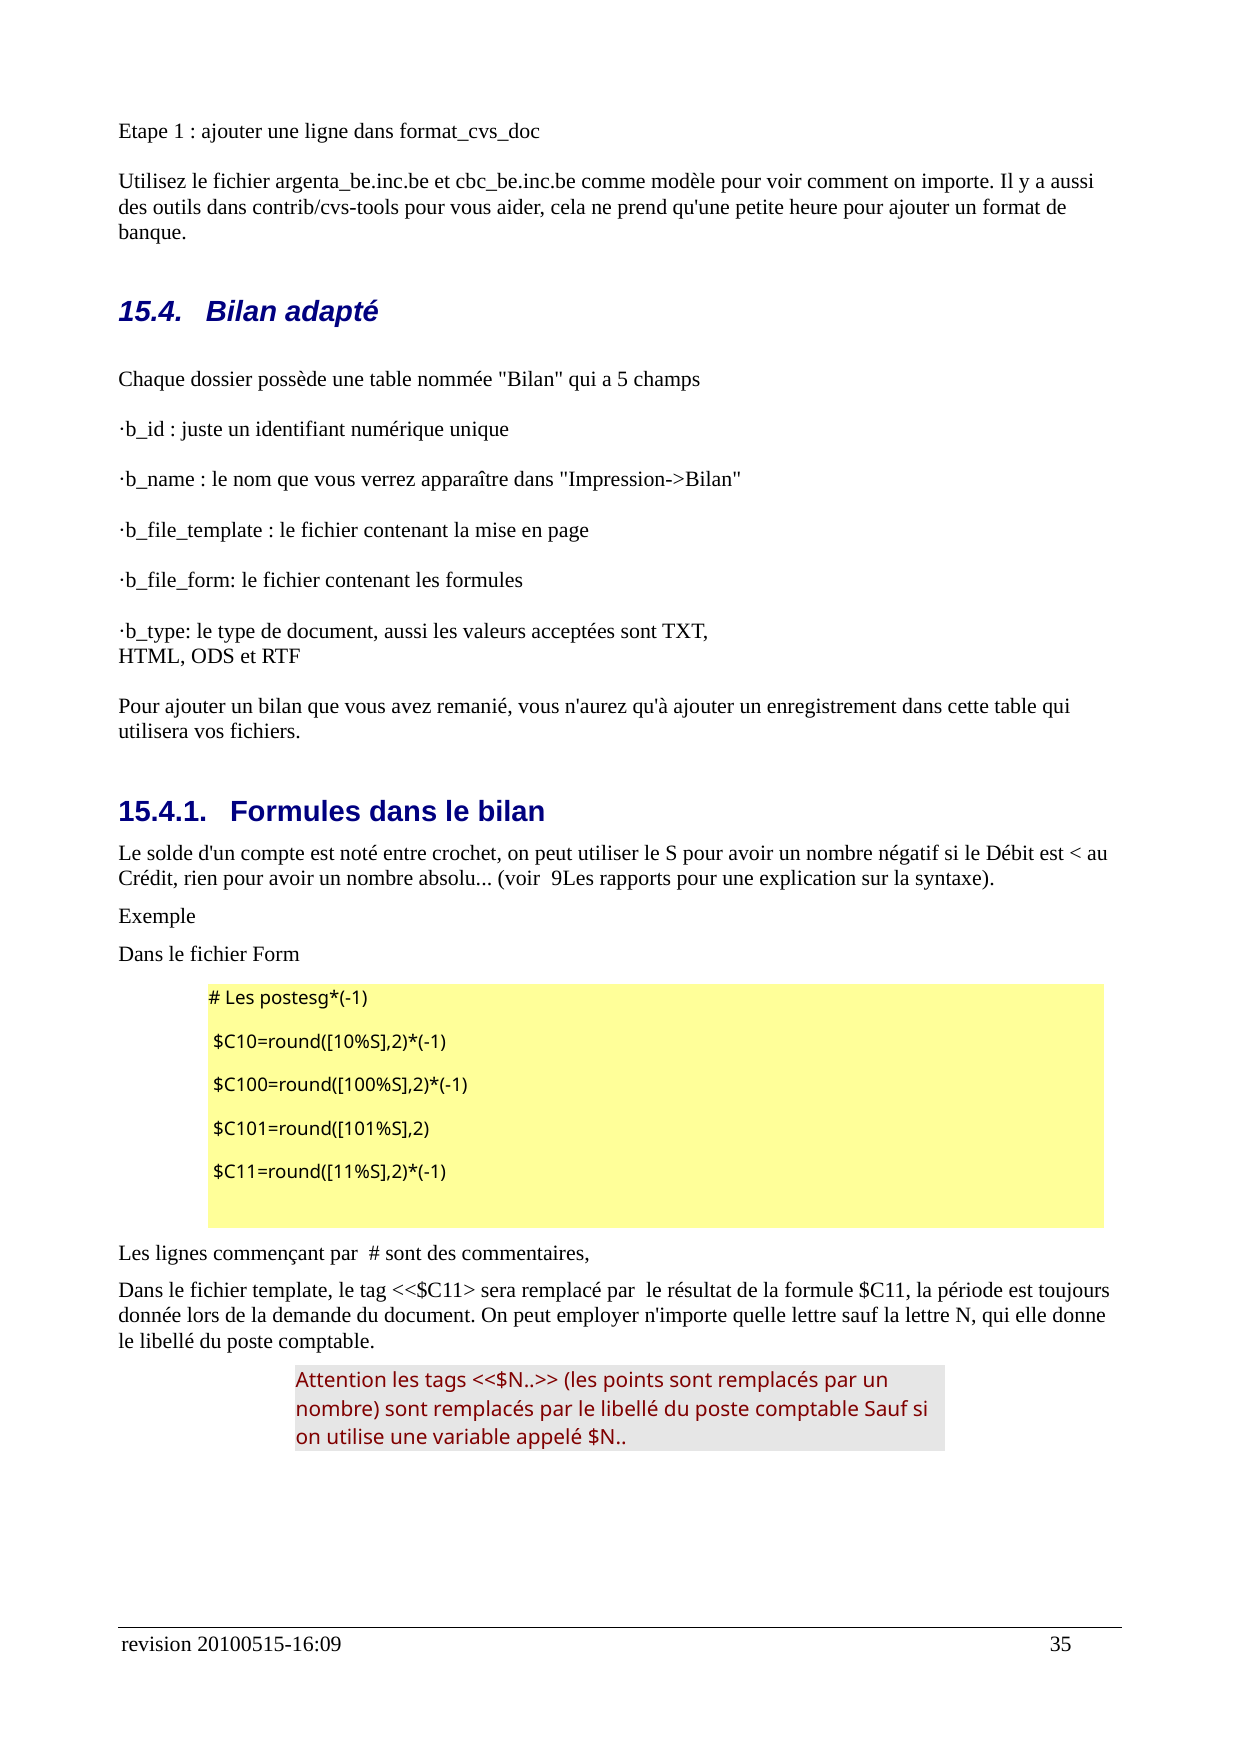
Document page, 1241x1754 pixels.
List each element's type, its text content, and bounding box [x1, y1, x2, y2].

text ·b_id : juste un identifiant numérique unique [118, 416, 1122, 441]
text HTML, ODS et RTF [118, 643, 1122, 668]
text $C100=round([100%S],2)*(-1) [208, 1071, 1104, 1097]
text $C11=round([11%S],2)*(-1) [208, 1158, 1104, 1184]
text Pour ajouter un bilan que vous avez remanié, vous n'aurez qu'à ajouter un enregistrement dans cette table qui utilisera vos fichiers. [118, 693, 1122, 744]
text ·b_name : le nom que vous verrez apparaître dans "Impression->Bilan" [118, 466, 1122, 492]
text Utilisez le fichier argenta_be.inc.be et cbc_be.inc.be comme modèle pour voir comment on importe. Il y a aussi des outils dans contrib/cvs-tools pour vous aider, cela ne prend qu'une petite heure pour ajouter un format de banque. [118, 168, 1122, 244]
text Dans le fichier Form [118, 941, 1122, 966]
text Le solde d'un compte est noté entre crochet, on peut utiliser le S pour avoir un nombre négatif si le Débit est < au Crédit, rien pour avoir un nombre absolu... (voir 9Les rapports pour une explication sur la syntaxe). [118, 840, 1122, 890]
subtitle Formules dans le bilan [118, 794, 1122, 827]
subtitle Bilan adapté [118, 294, 1122, 328]
text Exemple [118, 903, 1122, 928]
text Dans le fichier template, le tag <<$C11> sera remplacé par le résultat de la formule $C11, la période est toujours donnée lors de la demande du document. On peut employer n'importe quelle lettre sauf la lettre N, qui elle donne le libellé du poste comptable. [118, 1277, 1122, 1353]
text Chaque dossier possède une table nommée "Bilan" qui a 5 champs [118, 366, 1122, 391]
text ·b_file_template : le fichier contenant la mise en page [118, 517, 1122, 542]
text $C10=round([10%S],2)*(-1) [208, 1028, 1104, 1053]
text Etape 1 : ajouter une ligne dans format_cvs_doc [118, 118, 1122, 143]
text Attention les tags <<$N..>> (les points sont remplacés par un nombre) sont remplacés par le libellé du poste comptable Sauf si on utilise une variable appelé $N.. [295, 1365, 945, 1451]
text $C101=round([101%S],2) [208, 1115, 1104, 1141]
text ·b_type: le type de document, aussi les valeurs acceptées sont TXT, [118, 618, 1122, 643]
text Les lignes commençant par # sont des commentaires, [118, 1239, 1122, 1265]
text # Les postesg*(-1) [208, 984, 1104, 1010]
text ·b_file_form: le fichier contenant les formules [118, 567, 1122, 592]
